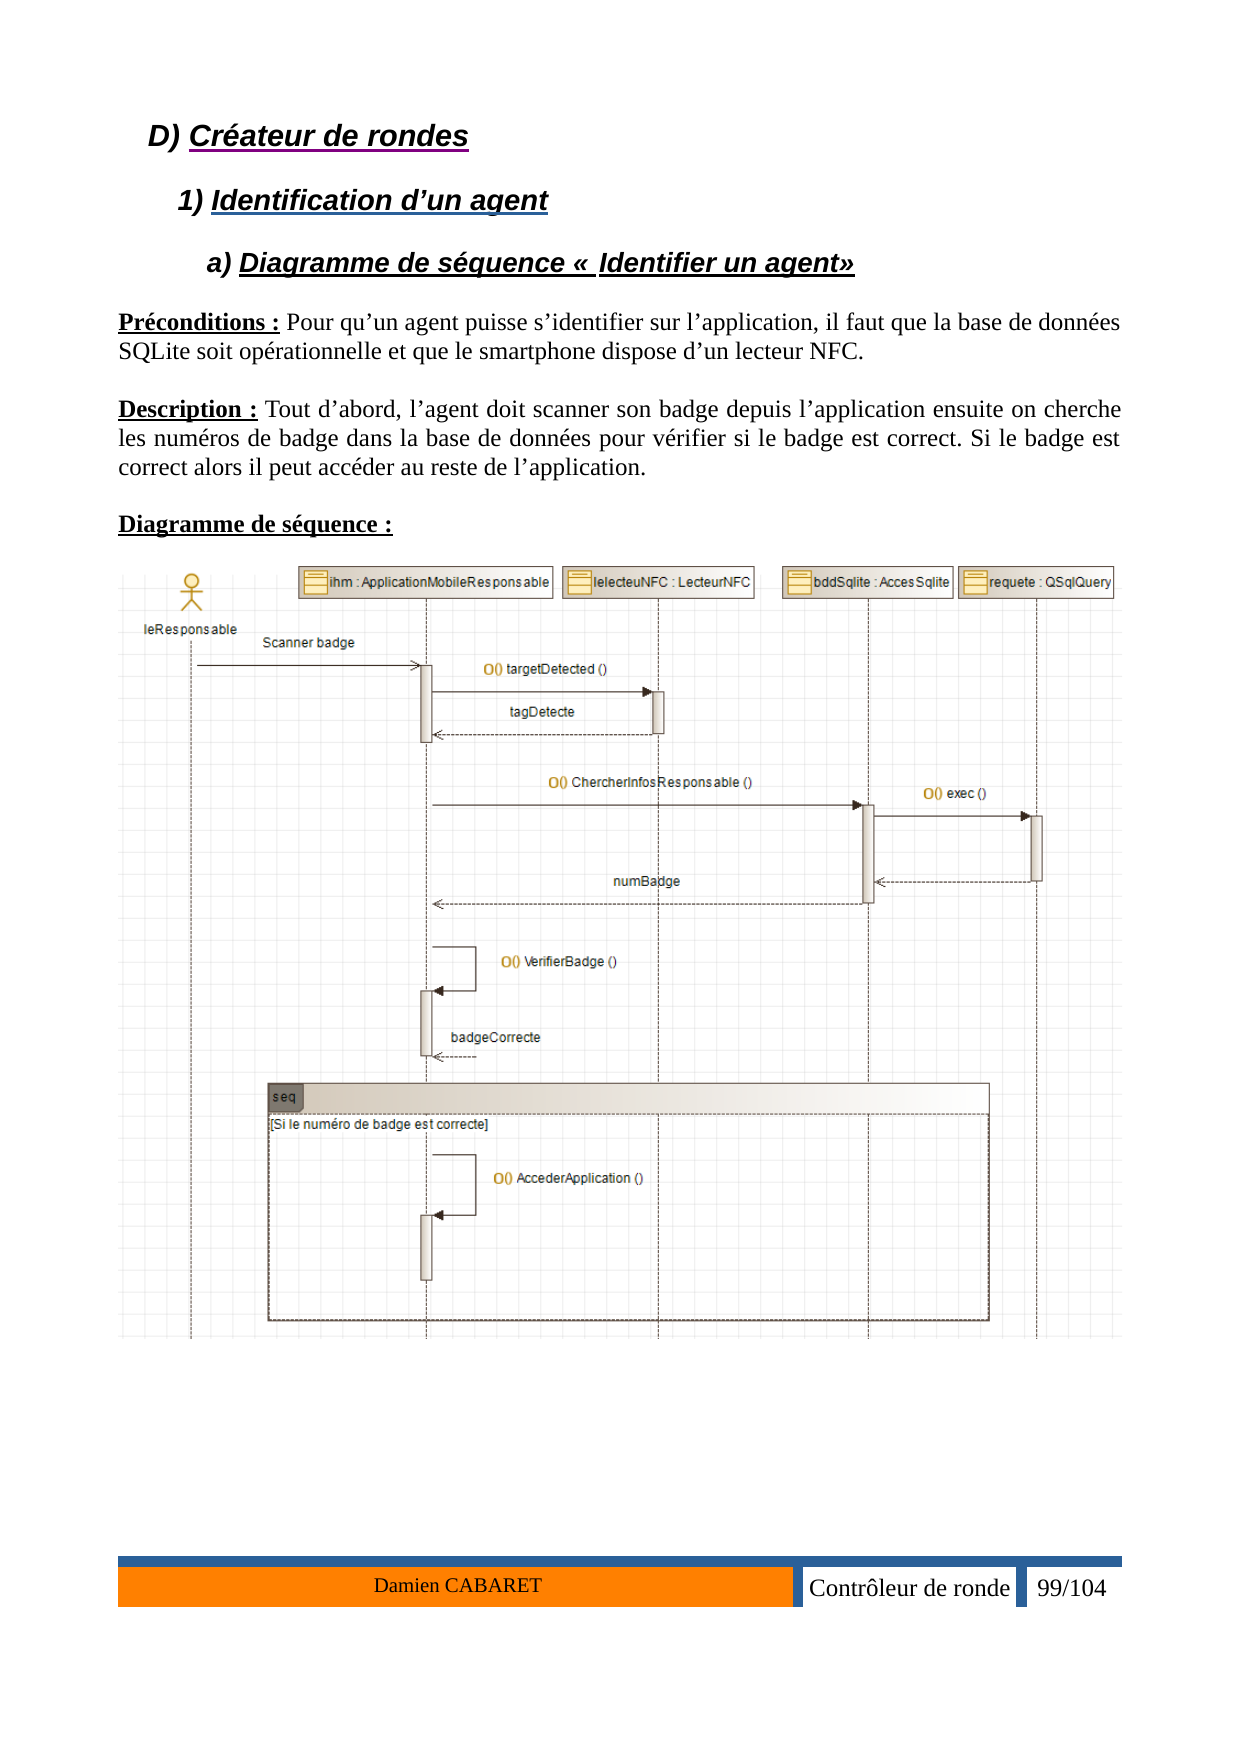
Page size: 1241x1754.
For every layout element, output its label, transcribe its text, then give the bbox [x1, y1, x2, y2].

subtitle Identification d’un agent [118, 183, 1122, 216]
subtitle Diagramme de séquence « Identifier un agent» [118, 246, 1122, 278]
subtitle Créateur de rondes [118, 118, 1122, 153]
text Description : Tout d’abord, l’agent doit scanner son badge depuis l’application ensuite on cherche les numéros de badge dans la base de données pour vérifier si le badge est correct. Si le badge est correct alors il peut accéder au reste de l’application. [118, 394, 1122, 481]
picture [118, 566, 1123, 1339]
text Diagramme de séquence : [118, 509, 1122, 538]
text Préconditions : Pour qu’un agent puisse s’identifier sur l’application, il faut que la base de données SQLite soit opérationnelle et que le smartphone dispose d’un lecteur NFC. [118, 307, 1122, 365]
